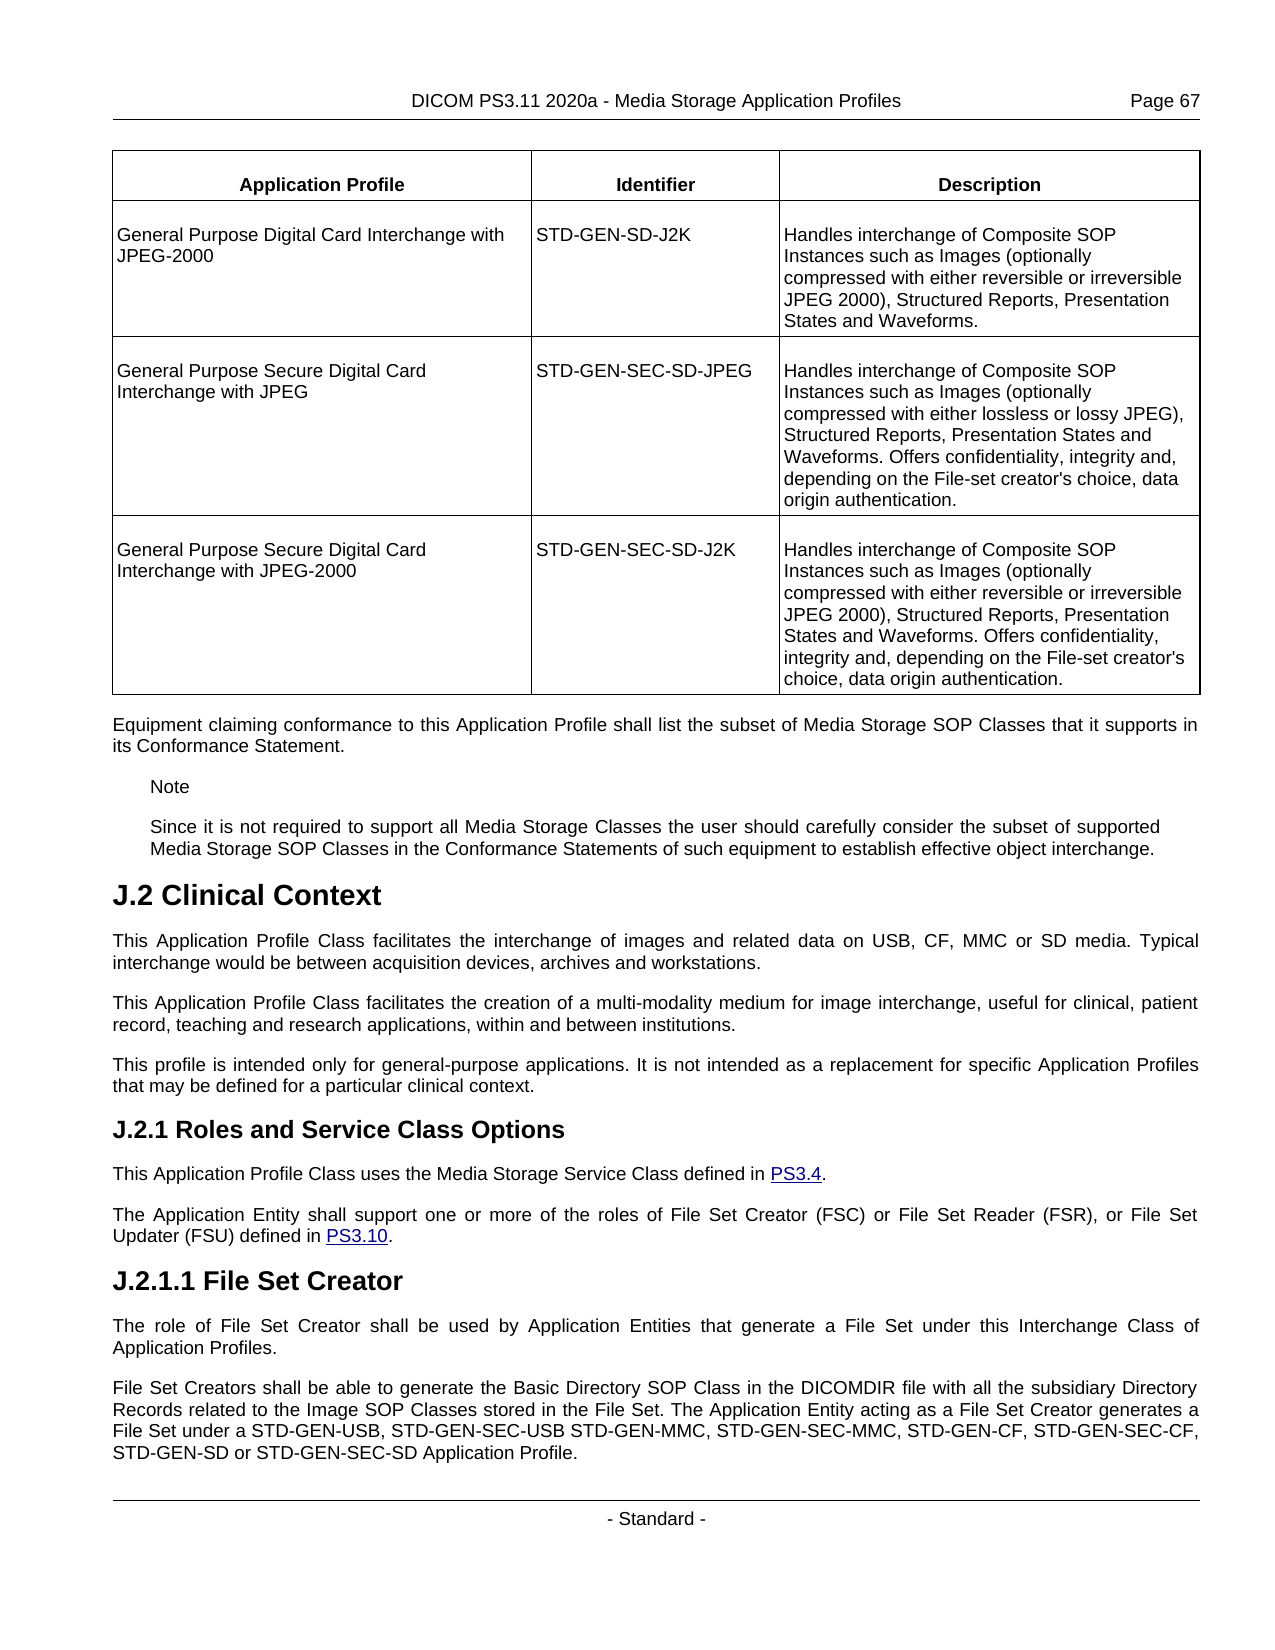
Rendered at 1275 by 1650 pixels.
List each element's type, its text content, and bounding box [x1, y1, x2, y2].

table_cell STD-GEN-SD-J2K [532, 201, 779, 336]
text The role of File Set Creator shall be used by Application Entities that generate a File Set under this Interchange Class of Application Profiles. [112, 1315, 1200, 1358]
table_cell General Purpose Digital Card Interchange with JPEG-2000 [113, 201, 531, 336]
text File Set Creators shall be able to generate the Basic Directory SOP Class in the DICOMDIR file with all the subsidiary Directory Records related to the Image SOP Classes stored in the File Set. The Application Entity acting as a File Set Creator generates a File Set under a STD-GEN-USB, STD-GEN-SEC-USB STD-GEN-MMC, STD-GEN-SEC-MMC, STD-GEN-CF, STD-GEN-SEC-CF, STD-GEN-SD or STD-GEN-SEC-SD Application Profile. [112, 1377, 1200, 1463]
table_cell STD-GEN-SEC-SD-JPEG [532, 337, 779, 515]
table_header Identifier [532, 151, 779, 200]
table_cell General Purpose Secure Digital Card Interchange with JPEG [113, 337, 531, 515]
table_cell Handles interchange of Composite SOP Instances such as Images (optionally compressed with either reversible or irreversible JPEG 2000), Structured Reports, Presentation States and Waveforms. Offers confidentiality, integrity and, depending on the File-set creator's choice, data origin authentication. [780, 516, 1199, 694]
text Note [150, 775, 1162, 797]
text This profile is intended only for general-purpose applications. It is not intended as a replacement for specific Application Profiles that may be defined for a particular clinical context. [112, 1054, 1200, 1097]
text This Application Profile Class facilitates the creation of a multi-modality medium for image interchange, useful for clinical, patient record, teaching and research applications, within and between institutions. [112, 992, 1200, 1035]
text J.2 Clinical Context [112, 878, 1200, 911]
table_cell General Purpose Secure Digital Card Interchange with JPEG-2000 [113, 516, 531, 694]
text J.2.1 Roles and Service Class Options [112, 1116, 1200, 1144]
table_header Description [780, 151, 1199, 200]
text J.2.1.1 File Set Creator [112, 1265, 1200, 1296]
text Equipment claiming conformance to this Application Profile shall list the subset of Media Storage SOP Classes that it supports in its Conformance Statement. [112, 713, 1200, 757]
table_cell STD-GEN-SEC-SD-J2K [532, 516, 779, 694]
text Since it is not required to support all Media Storage Classes the user should carefully consider the subset of supported Media Storage SOP Classes in the Conformance Statements of such equipment to establish effective object interchange. [150, 816, 1162, 859]
table_cell Handles interchange of Composite SOP Instances such as Images (optionally compressed with either lossless or lossy JPEG), Structured Reports, Presentation States and Waveforms. Offers confidentiality, integrity and, depending on the File-set creator's choice, data origin authentication. [780, 337, 1199, 515]
text The Application Entity shall support one or more of the roles of File Set Creator (FSC) or File Set Reader (FSR), or File Set Updater (FSU) defined in PS3.10. [112, 1203, 1200, 1246]
text This Application Profile Class uses the Media Storage Service Class defined in PS3.4. [112, 1163, 1200, 1184]
table_header Application Profile [113, 151, 531, 200]
table_cell Handles interchange of Composite SOP Instances such as Images (optionally compressed with either reversible or irreversible JPEG 2000), Structured Reports, Presentation States and Waveforms. [780, 201, 1199, 336]
text This Application Profile Class facilitates the interchange of images and related data on USB, CF, MMC or SD media. Typical interchange would be between acquisition devices, archives and workstations. [112, 930, 1200, 973]
